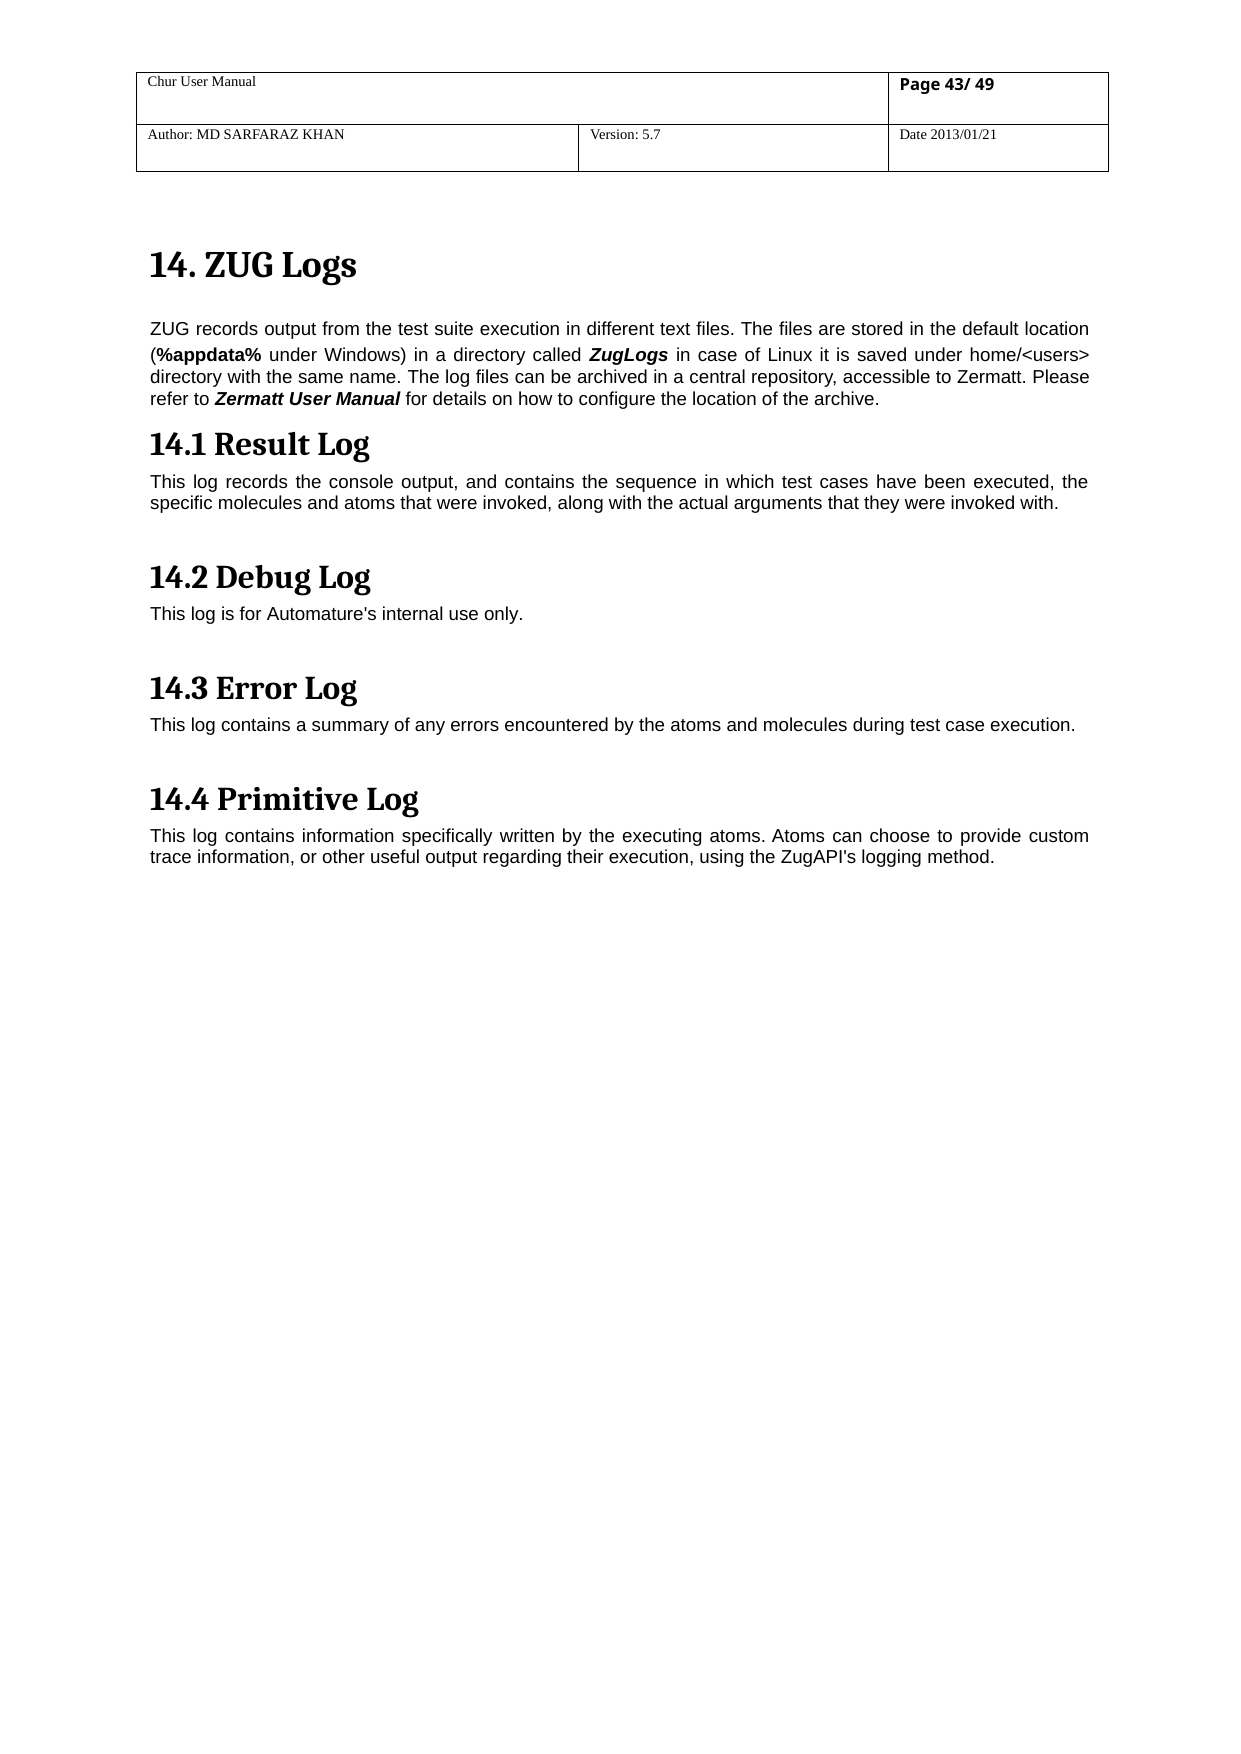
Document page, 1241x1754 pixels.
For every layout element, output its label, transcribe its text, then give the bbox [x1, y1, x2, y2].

text This log contains information specifically written by the executing atoms. Atoms can choose to provide custom trace information, or other useful output regarding their execution, using the ZugAPI's logging method. [150, 825, 1090, 868]
text This log contains a summary of any errors encountered by the atoms and molecules during test case execution. [150, 714, 1090, 735]
text ZUG records output from the test suite execution in different text files. The files are stored in the default location (%appdata% under Windows) in a directory called ZugLogs in case of Linux it is saved under home/<users> directory with the same name. The log files can be archived in a central repository, accessible to Zermatt. Please refer to Zermatt User Manual for details on how to configure the location of the archive. [150, 318, 1090, 409]
subtitle 14.3 Error Log [150, 669, 1090, 707]
text This log is for Automature's internal use only. [150, 603, 1090, 624]
subtitle 14.1 Result Log [150, 426, 1090, 464]
text This log records the console output, and contains the sequence in which test cases have been executed, the specific molecules and atoms that were invoked, along with the actual arguments that they were invoked with. [150, 471, 1090, 514]
subtitle 14.4 Primitive Log [150, 780, 1090, 818]
subtitle 14. ZUG Logs [150, 243, 1090, 287]
subtitle 14.2 Debug Log [150, 558, 1090, 597]
